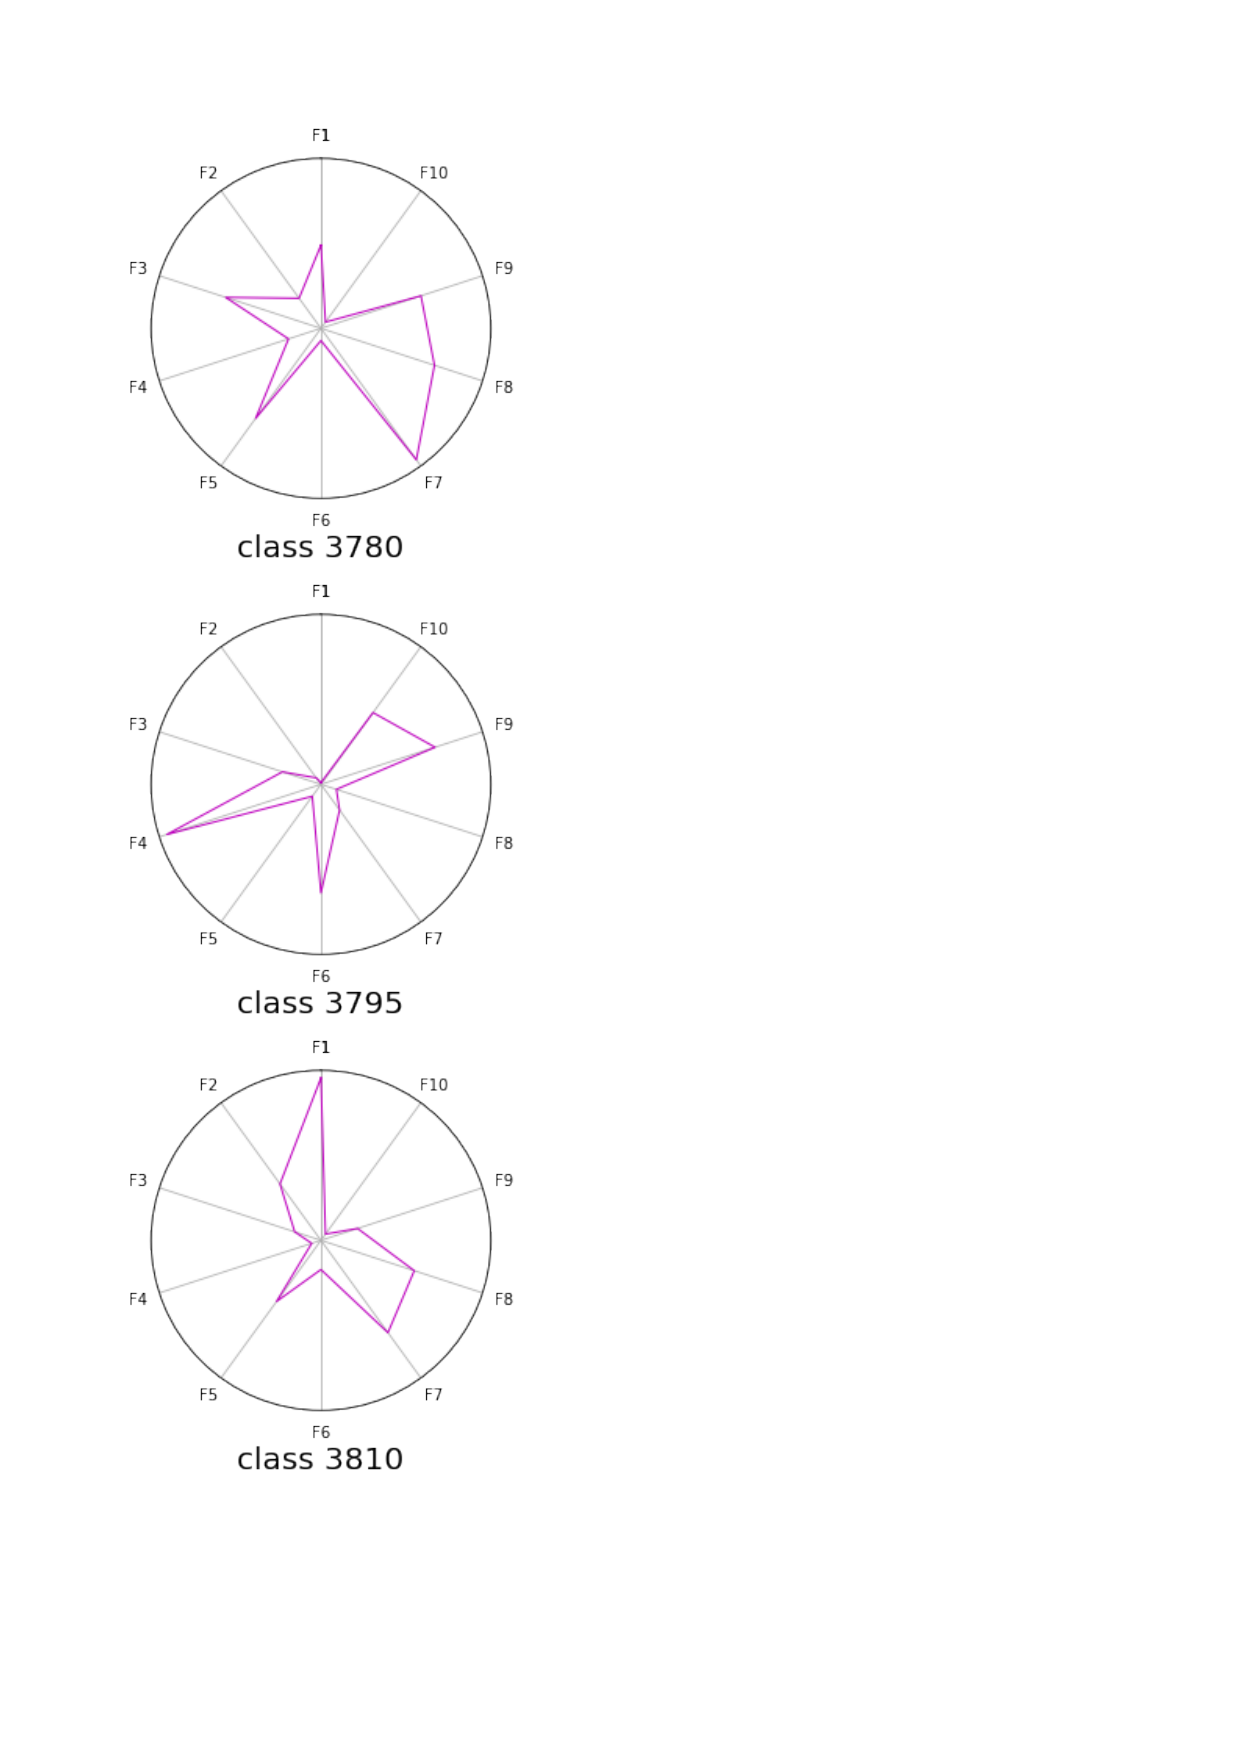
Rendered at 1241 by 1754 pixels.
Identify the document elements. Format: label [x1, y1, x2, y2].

picture [118, 118, 523, 1487]
